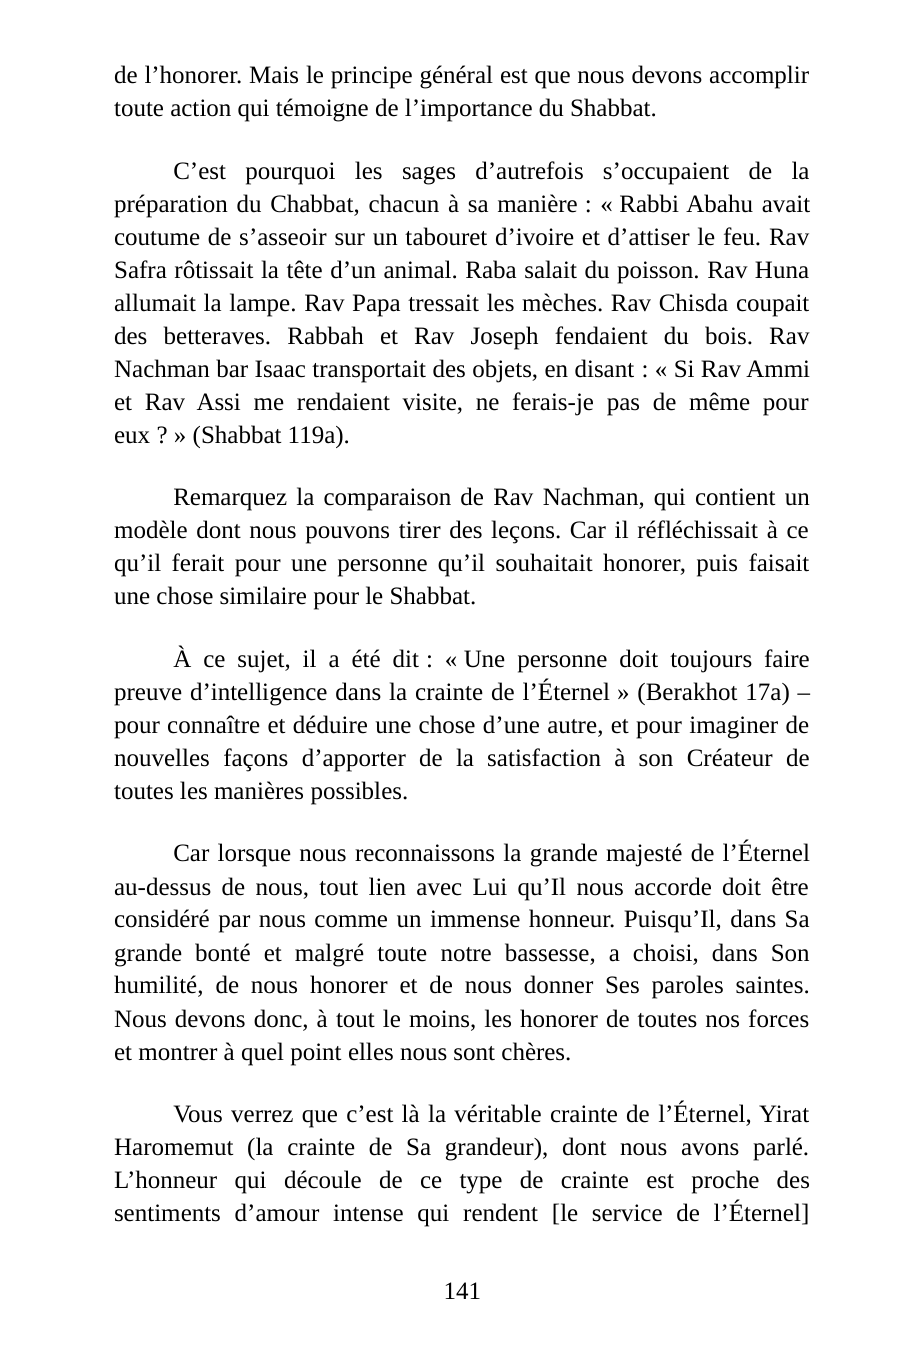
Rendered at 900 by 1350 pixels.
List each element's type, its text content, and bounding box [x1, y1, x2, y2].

text Car lorsque nous reconnaissons la grande majesté de l’Éternel au-dessus de nous, tout lien avec Lui qu’Il nous accorde doit être considéré par nous comme un immense honneur. Puisqu’Il, dans Sa grande bonté et malgré toute notre bassesse, a choisi, dans Son humilité, de nous honorer et de nous donner Ses paroles saintes. Nous devons donc, à tout le moins, les honorer de toutes nos forces et montrer à quel point elles nous sont chères. [114, 838, 810, 1065]
text Remarquez la comparaison de Rav Nachman, qui contient un modèle dont nous pouvons tirer des leçons. Car il réfléchissait à ce qu’il ferait pour une personne qu’il souhaitait honorer, puis faisait une chose similaire pour le Shabbat. [114, 482, 810, 610]
text de l’honorer. Mais le principe général est que nous devons accomplir toute action qui témoigne de l’importance du Shabbat. [114, 60, 810, 122]
text Vous verrez que c’est là la véritable crainte de l’Éternel, Yirat Haromemut (la crainte de Sa grandeur), dont nous avons parlé. L’honneur qui découle de ce type de crainte est proche des sentiments d’amour intense qui rendent [le service de l’Éternel] [114, 1099, 810, 1227]
text C’est pourquoi les sages d’autrefois s’occupaient de la préparation du Chabbat, chacun à sa manière : « Rabbi Abahu avait coutume de s’asseoir sur un tabouret d’ivoire et d’attiser le feu. Rav Safra rôtissait la tête d’un animal. Raba salait du poisson. Rav Huna allumait la lampe. Rav Papa tressait les mèches. Rav Chisda coupait des betteraves. Rabbah et Rav Joseph fendaient du bois. Rav Nachman bar Isaac transportait des objets, en disant : « Si Rav Ammi et Rav Assi me rendaient visite, ne ferais-je pas de même pour eux ? » (Shabbat 119a). [114, 156, 810, 449]
text À ce sujet, il a été dit : « Une personne doit toujours faire preuve d’intelligence dans la crainte de l’Éternel » (Berakhot 17a) – pour connaître et déduire une chose d’une autre, et pour imaginer de nouvelles façons d’apporter de la satisfaction à son Créateur de toutes les manières possibles. [114, 644, 810, 805]
